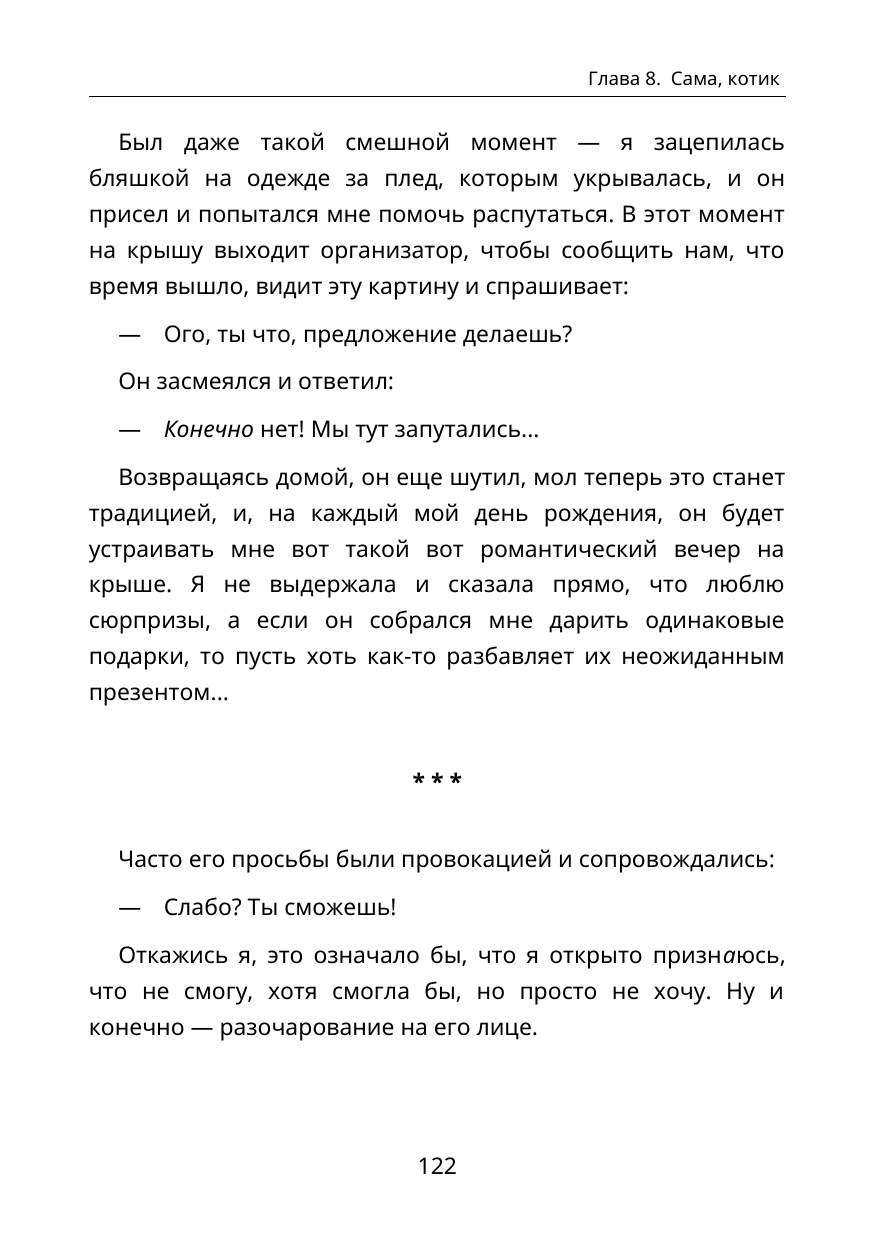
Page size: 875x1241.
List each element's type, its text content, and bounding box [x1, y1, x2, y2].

list Конечно нет! Мы тут запутались... [88, 413, 786, 444]
text Он засмеялся и ответил: [88, 365, 786, 396]
list Слабо? Ты сможешь! [88, 891, 786, 922]
text Был даже такой смешной момент — я зацепилась бляшкой на одежде за плед, которым укрывалась, и он присел и попытался мне помочь распутаться. В этот момент на крышу выходит организатор, чтобы сообщить нам, что время вышло, видит эту картину и спрашивает: [88, 126, 786, 301]
text Часто его просьбы были провокацией и сопровождались: [88, 843, 786, 874]
subtitle * * * [88, 766, 786, 797]
text Откажись я, это означало бы, что я открыто признаюсь, что не смогу, хотя смогла бы, но просто не хочу. Ну и конечно — разочарование на его лице. [88, 939, 786, 1042]
text Возвращаясь домой, он еще шутил, мол теперь это станет традицией, и, на каждый мой день рождения, он будет устраивать мне вот такой вот романтический вечер на крыше. Я не выдержала и сказала прямо, что люблю сюрпризы, а если он собрался мне дарить одинаковые подарки, то пусть хоть как-то разбавляет их неожиданным презентом... [88, 461, 786, 707]
list Ого, ты что, предложение делаешь? [88, 317, 786, 349]
